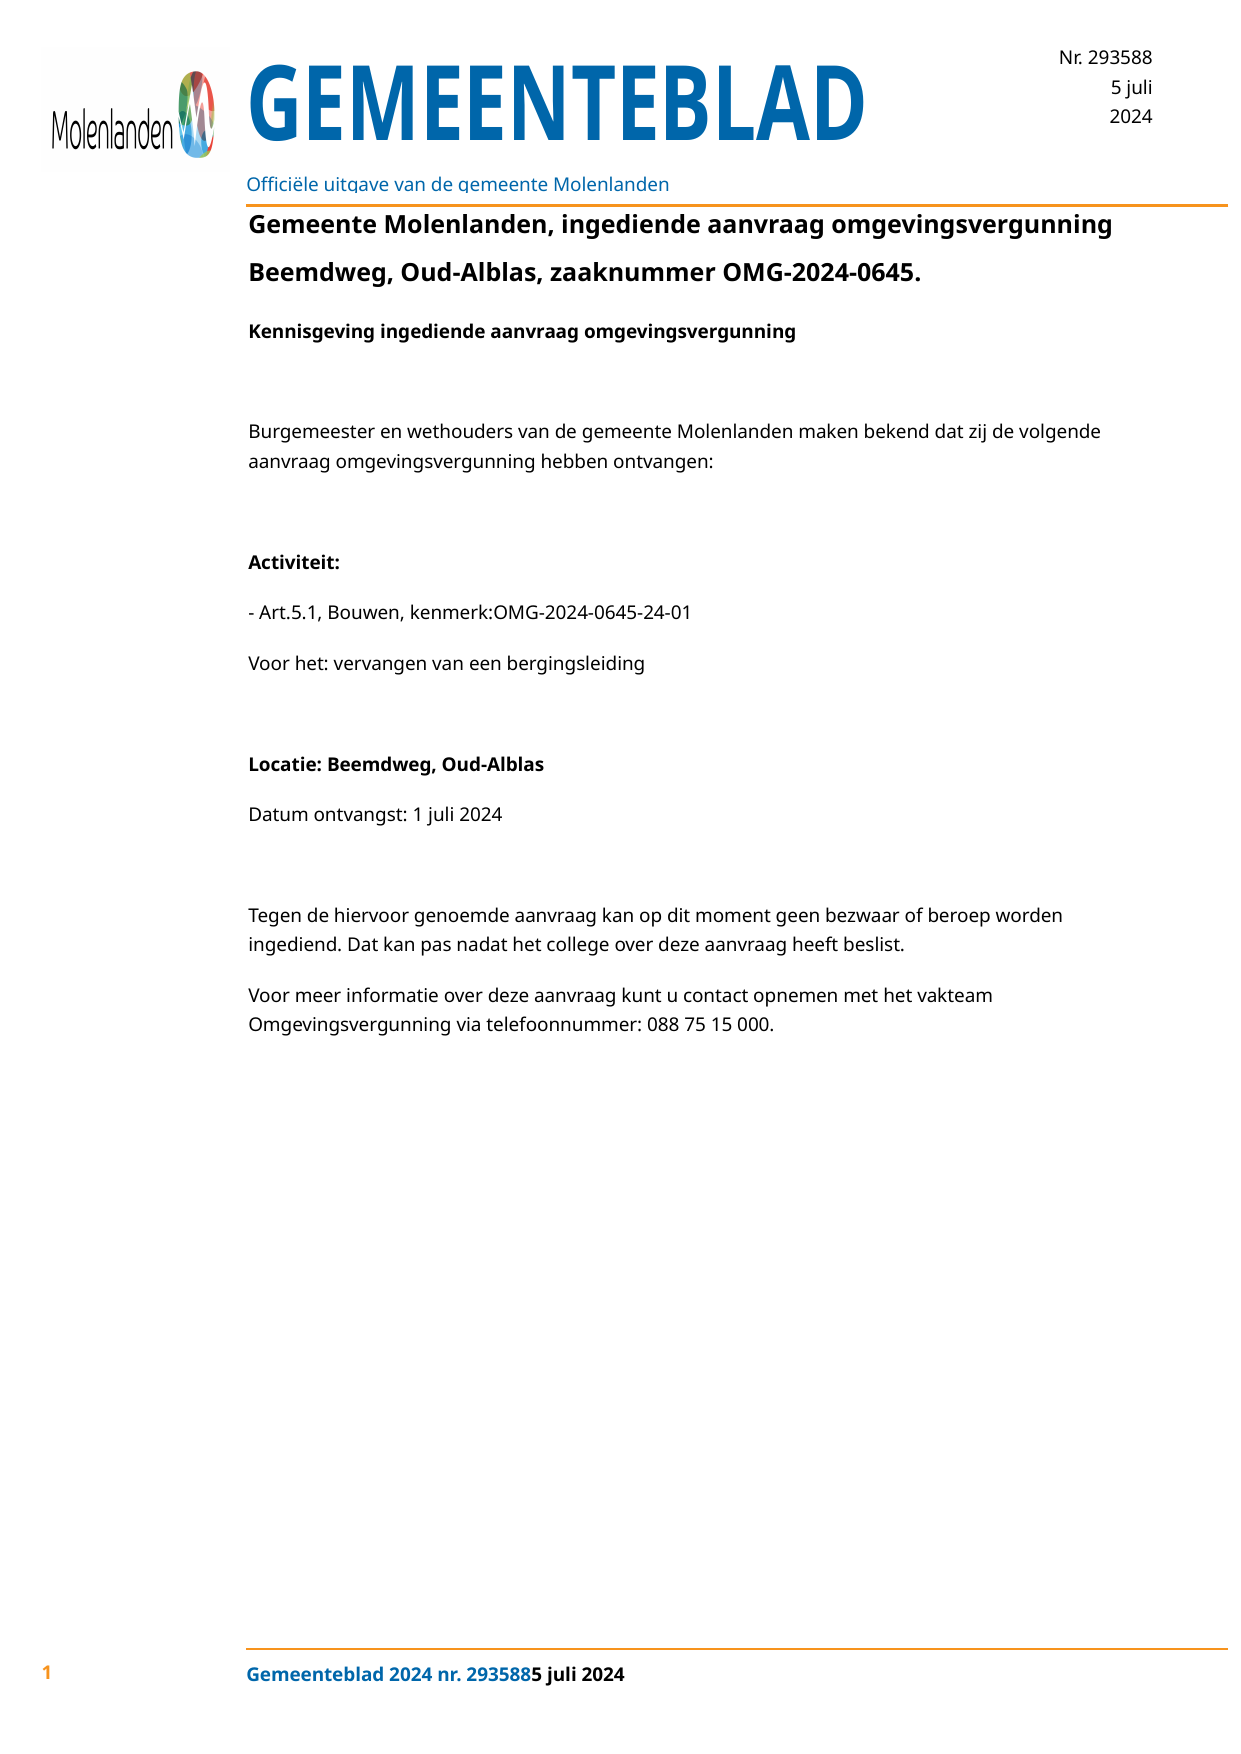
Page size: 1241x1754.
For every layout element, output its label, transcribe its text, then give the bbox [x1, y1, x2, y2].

text Voor meer informatie over deze aanvraag kunt u contact opnemen met het vakteam Omgevingsvergunning via telefoonnummer: 088 75 15 000. [248, 982, 1152, 1037]
text Activiteit: [248, 549, 1152, 575]
picture [41, 47, 231, 172]
text Datum ontvangst: 1 juli 2024 [248, 801, 1152, 827]
text Tegen de hiervoor genoemde aanvraag kan op dit moment geen bezwaar of beroep worden ingediend. Dat kan pas nadat het college over deze aanvraag heeft beslist. [248, 902, 1152, 957]
text Voor het: vervangen van een bergingsleiding [248, 650, 1152, 676]
text Locatie: Beemdweg, Oud-Alblas [248, 751, 1152, 777]
text Gemeente Molenlanden, ingediende aanvraag omgevingsvergunning Beemdweg, Oud-Alblas, zaaknummer OMG-2024-0645. [248, 207, 1152, 288]
text Burgemeester en wethouders van de gemeente Molenlanden maken bekend dat zij de volgende aanvraag omgevingsvergunning hebben ontvangen: [248, 419, 1152, 474]
text - Art.5.1, Bouwen, kenmerk:OMG-2024-0645-24-01 [248, 599, 1152, 625]
text Kennisgeving ingediende aanvraag omgevingsvergunning [248, 318, 1152, 344]
